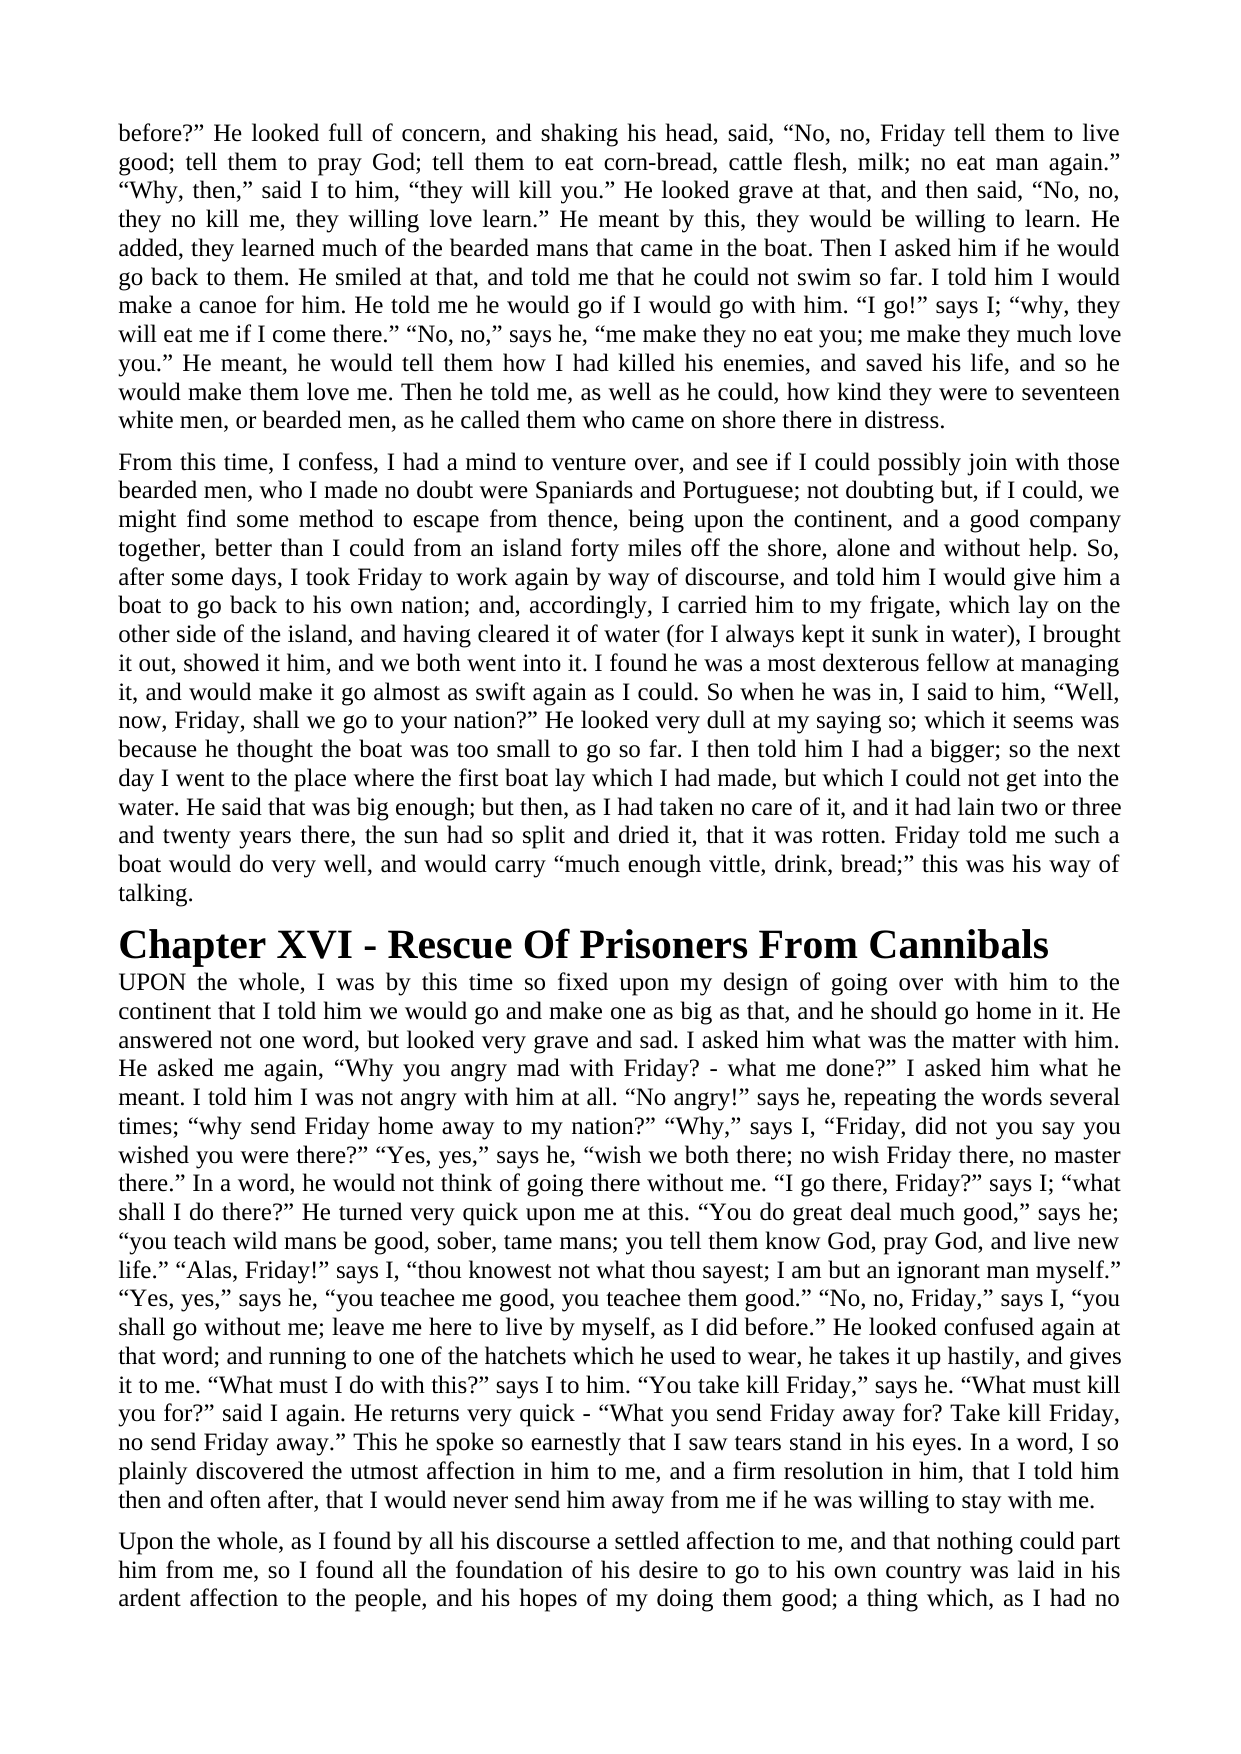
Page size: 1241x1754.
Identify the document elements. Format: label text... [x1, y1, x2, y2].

text Upon the whole, as I found by all his discourse a settled affection to me, and that nothing could part him from me, so I found all the foundation of his desire to go to his own country was laid in his ardent affection to the people, and his hopes of my doing them good; a thing which, as I had no [118, 1526, 1122, 1612]
text From this time, I confess, I had a mind to venture over, and see if I could possibly join with those bearded men, who I made no doubt were Spaniards and Portuguese; not doubting but, if I could, we might find some method to escape from thence, being upon the continent, and a good company together, better than I could from an island forty miles off the shore, alone and without help. So, after some days, I took Friday to work again by way of discourse, and told him I would give him a boat to go back to his own nation; and, accordingly, I carried him to my frigate, which lay on the other side of the island, and having cleared it of water (for I always kept it sunk in water), I brought it out, showed it him, and we both went into it. I found he was a most dexterous fellow at managing it, and would make it go almost as swift again as I could. So when he was in, I said to him, “Well, now, Friday, shall we go to your nation?” He looked very dull at my saying so; which it seems was because he thought the boat was too small to go so far. I then told him I had a bigger; so the next day I went to the place where the first boat lay which I had made, but which I could not get into the water. He said that was big enough; but then, as I had taken no care of it, and it had lain two or three and twenty years there, the sun had so split and dried it, that it was rotten. Friday told me such a boat would do very well, and would carry “much enough vittle, drink, bread;” this was his way of talking. [118, 447, 1122, 907]
subtitle Chapter XVI - Rescue Of Prisoners From Cannibals [118, 919, 1122, 967]
text before?” He looked full of concern, and shaking his head, said, “No, no, Friday tell them to live good; tell them to pray God; tell them to eat corn-bread, cattle flesh, milk; no eat man again.” “Why, then,” said I to him, “they will kill you.” He looked grave at that, and then said, “No, no, they no kill me, they willing love learn.” He meant by this, they would be willing to learn. He added, they learned much of the bearded mans that came in the boat. Then I asked him if he would go back to them. He smiled at that, and told me that he could not swim so far. I told him I would make a canoe for him. He told me he would go if I would go with him. “I go!” says I; “why, they will eat me if I come there.” “No, no,” says he, “me make they no eat you; me make they much love you.” He meant, he would tell them how I had killed his enemies, and saved his life, and so he would make them love me. Then he told me, as well as he could, how kind they were to seventeen white men, or bearded men, as he called them who came on shore there in distress. [118, 118, 1122, 434]
text UPON the whole, I was by this time so fixed upon my design of going over with him to the continent that I told him we would go and make one as big as that, and he should go home in it. He answered not one word, but looked very grave and sad. I asked him what was the matter with him. He asked me again, “Why you angry mad with Friday? - what me done?” I asked him what he meant. I told him I was not angry with him at all. “No angry!” says he, repeating the words several times; “why send Friday home away to my nation?” “Why,” says I, “Friday, did not you say you wished you were there?” “Yes, yes,” says he, “wish we both there; no wish Friday there, no master there.” In a word, he would not think of going there without me. “I go there, Friday?” says I; “what shall I do there?” He turned very quick upon me at this. “You do great deal much good,” says he; “you teach wild mans be good, sober, tame mans; you tell them know God, pray God, and live new life.” “Alas, Friday!” says I, “thou knowest not what thou sayest; I am but an ignorant man myself.” “Yes, yes,” says he, “you teachee me good, you teachee them good.” “No, no, Friday,” says I, “you shall go without me; leave me here to live by myself, as I did before.” He looked confused again at that word; and running to one of the hatchets which he used to wear, he takes it up hastily, and gives it to me. “What must I do with this?” says I to him. “You take kill Friday,” says he. “What must kill you for?” said I again. He returns very quick - “What you send Friday away for? Take kill Friday, no send Friday away.” This he spoke so earnestly that I saw tears stand in his eyes. In a word, I so plainly discovered the utmost affection in him to me, and a firm resolution in him, that I told him then and often after, that I would never send him away from me if he was willing to stay with me. [118, 967, 1122, 1513]
